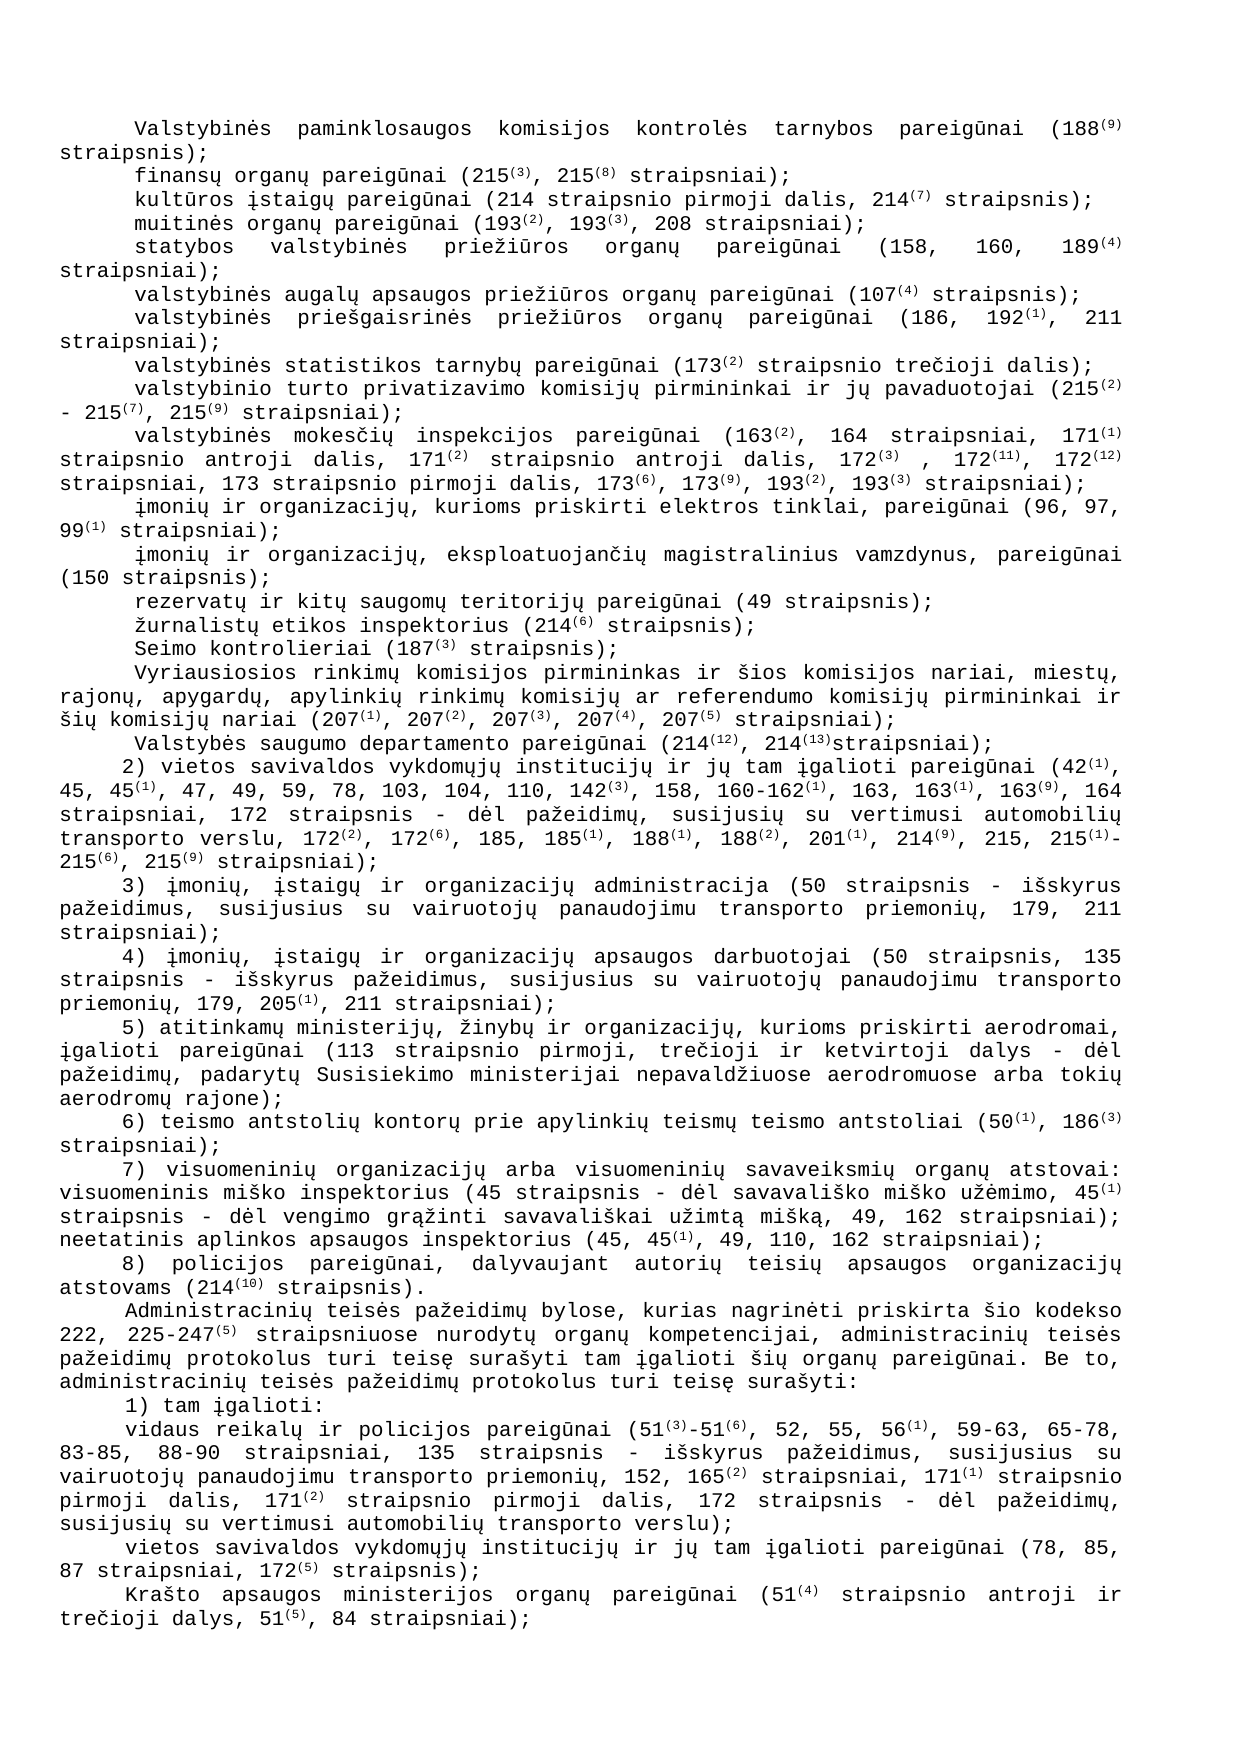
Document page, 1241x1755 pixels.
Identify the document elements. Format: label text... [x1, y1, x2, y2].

text 4) įmonių, įstaigų ir organizacijų apsaugos darbuotojai (50 straipsnis, 135 straipsnis - išskyrus pažeidimus, susijusius su vairuotojų panaudojimu transporto priemonių, 179, 205(1), 211 straipsniai); [59, 946, 1122, 1017]
text valstybinės priešgaisrinės priežiūros organų pareigūnai (186, 192(1), 211 straipsniai); [59, 307, 1122, 354]
text kultūros įstaigų pareigūnai (214 straipsnio pirmoji dalis, 214(7) straipsnis); [59, 189, 1122, 213]
text finansų organų pareigūnai (215(3), 215(8) straipsniai); [59, 165, 1122, 189]
text Vyriausiosios rinkimų komisijos pirmininkas ir šios komisijos nariai, miestų, rajonų, apygardų, apylinkių rinkimų komisijų ar referendumo komisijų pirmininkai ir šių komisijų nariai (207(1), 207(2), 207(3), 207(4), 207(5) straipsniai); [59, 662, 1122, 733]
text vietos savivaldos vykdomųjų institucijų ir jų tam įgalioti pareigūnai (78, 85, 87 straipsniai, 172(5) straipsnis); [59, 1537, 1122, 1584]
text 3) įmonių, įstaigų ir organizacijų administracija (50 straipsnis - išskyrus pažeidimus, susijusius su vairuotojų panaudojimu transporto priemonių, 179, 211 straipsniai); [59, 875, 1122, 946]
text 1) tam įgalioti: [59, 1395, 1122, 1419]
text įmonių ir organizacijų, kurioms priskirti elektros tinklai, pareigūnai (96, 97, 99(1) straipsniai); [59, 496, 1122, 544]
text Krašto apsaugos ministerijos organų pareigūnai (51(4) straipsnio antroji ir trečioji dalys, 51(5), 84 straipsniai); [59, 1584, 1122, 1631]
text Valstybinės paminklosaugos komisijos kontrolės tarnybos pareigūnai (188(9) straipsnis); [59, 118, 1122, 165]
text 8) policijos pareigūnai, dalyvaujant autorių teisių apsaugos organizacijų atstovams (214(10) straipsnis). [59, 1253, 1122, 1300]
text 6) teismo antstolių kontorų prie apylinkių teismų teismo antstoliai (50(1), 186(3) straipsniai); [59, 1111, 1122, 1158]
text statybos valstybinės priežiūros organų pareigūnai (158, 160, 189(4) straipsniai); [59, 236, 1122, 284]
text valstybinės mokesčių inspekcijos pareigūnai (163(2), 164 straipsniai, 171(1) straipsnio antroji dalis, 171(2) straipsnio antroji dalis, 172(3) , 172(11), 172(12) straipsniai, 173 straipsnio pirmoji dalis, 173(6), 173(9), 193(2), 193(3) straipsniai); [59, 426, 1122, 496]
text valstybinės statistikos tarnybų pareigūnai (173(2) straipsnio trečioji dalis); [59, 354, 1122, 378]
text muitinės organų pareigūnai (193(2), 193(3), 208 straipsniai); [59, 213, 1122, 236]
text rezervatų ir kitų saugomų teritorijų pareigūnai (49 straipsnis); [59, 591, 1122, 615]
text valstybinės augalų apsaugos priežiūros organų pareigūnai (107(4) straipsnis); [59, 284, 1122, 307]
text 7) visuomeninių organizacijų arba visuomeninių savaveiksmių organų atstovai: visuomeninis miško inspektorius (45 straipsnis - dėl savavališko miško užėmimo, 45(1) straipsnis - dėl vengimo grąžinti savavališkai užimtą mišką, 49, 162 straipsniai); neetatinis aplinkos apsaugos inspektorius (45, 45(1), 49, 110, 162 straipsniai); [59, 1158, 1122, 1253]
text valstybinio turto privatizavimo komisijų pirmininkai ir jų pavaduotojai (215(2) - 215(7), 215(9) straipsniai); [59, 378, 1122, 426]
text 5) atitinkamų ministerijų, žinybų ir organizacijų, kurioms priskirti aerodromai, įgalioti pareigūnai (113 straipsnio pirmoji, trečioji ir ketvirtoji dalys - dėl pažeidimų, padarytų Susisiekimo ministerijai nepavaldžiuose aerodromuose arba tokių aerodromų rajone); [59, 1017, 1122, 1111]
text Valstybės saugumo departamento pareigūnai (214(12), 214(13)straipsniai); [59, 733, 1122, 757]
text žurnalistų etikos inspektorius (214(6) straipsnis); [59, 615, 1122, 638]
text įmonių ir organizacijų, eksploatuojančių magistralinius vamzdynus, pareigūnai (150 straipsnis); [59, 544, 1122, 591]
text vidaus reikalų ir policijos pareigūnai (51(3)-51(6), 52, 55, 56(1), 59-63, 65-78, 83-85, 88-90 straipsniai, 135 straipsnis - išskyrus pažeidimus, susijusius su vairuotojų panaudojimu transporto priemonių, 152, 165(2) straipsniai, 171(1) straipsnio pirmoji dalis, 171(2) straipsnio pirmoji dalis, 172 straipsnis - dėl pažeidimų, susijusių su vertimusi automobilių transporto verslu); [59, 1419, 1122, 1537]
text 2) vietos savivaldos vykdomųjų institucijų ir jų tam įgalioti pareigūnai (42(1), 45, 45(1), 47, 49, 59, 78, 103, 104, 110, 142(3), 158, 160-162(1), 163, 163(1), 163(9), 164 straipsniai, 172 straipsnis - dėl pažeidimų, susijusių su vertimusi automobilių transporto verslu, 172(2), 172(6), 185, 185(1), 188(1), 188(2), 201(1), 214(9), 215, 215(1)-215(6), 215(9) straipsniai); [59, 757, 1122, 875]
text Administracinių teisės pažeidimų bylose, kurias nagrinėti priskirta šio kodekso 222, 225-247(5) straipsniuose nurodytų organų kompetencijai, administracinių teisės pažeidimų protokolus turi teisę surašyti tam įgalioti šių organų pareigūnai. Be to, administracinių teisės pažeidimų protokolus turi teisę surašyti: [59, 1300, 1122, 1395]
text Seimo kontrolieriai (187(3) straipsnis); [59, 638, 1122, 662]
